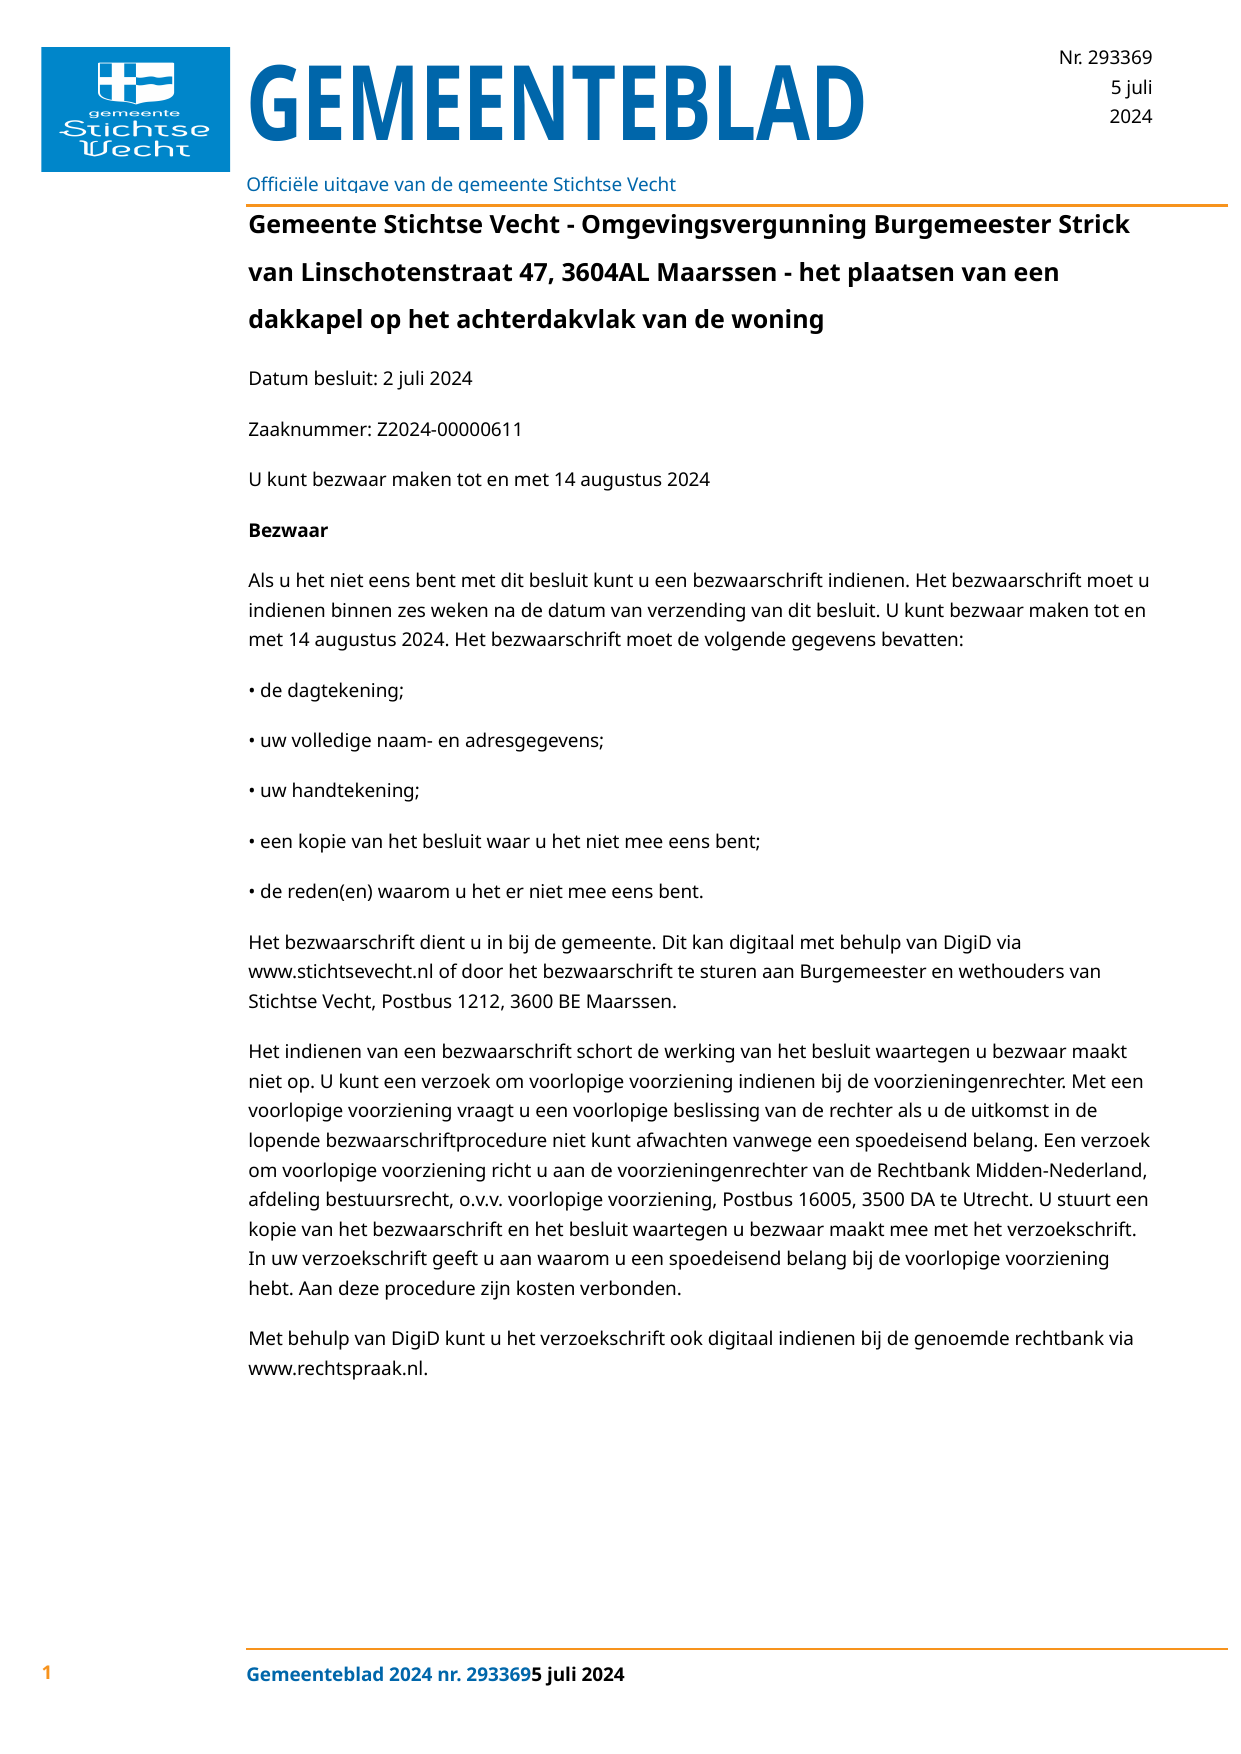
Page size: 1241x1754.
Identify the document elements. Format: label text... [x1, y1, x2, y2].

text Datum besluit: 2 juli 2024 [248, 366, 1152, 391]
text Als u het niet eens bent met dit besluit kunt u een bezwaarschrift indienen. Het bezwaarschrift moet u indienen binnen zes weken na de datum van verzending van dit besluit. U kunt bezwaar maken tot en met 14 augustus 2024. Het bezwaarschrift moet de volgende gegevens bevatten: [248, 567, 1152, 652]
text Het bezwaarschrift dient u in bij de gemeente. Dit kan digitaal met behulp van DigiD via www.stichtsevecht.nl of door het bezwaarschrift te sturen aan Burgemeester en wethouders van Stichtse Vecht, Postbus 1212, 3600 BE Maarssen. [248, 929, 1152, 1014]
text • de dagtekening; [248, 677, 1152, 702]
text • uw handtekening; [248, 778, 1152, 803]
text • een kopie van het besluit waar u het niet mee eens bent; [248, 828, 1152, 854]
picture [99, 63, 135, 101]
text Bezwaar [248, 517, 1152, 542]
text Zaaknummer: Z2024-00000611 [248, 416, 1152, 442]
text U kunt bezwaar maken tot en met 14 augustus 2024 [248, 466, 1152, 492]
text • de reden(en) waarom u het er niet mee eens bent. [248, 878, 1152, 904]
text Het indienen van een bezwaarschrift schort de werking van het besluit waartegen u bezwaar maakt niet op. U kunt een verzoek om voorlopige voorziening indienen bij de voorzieningenrechter. Met een voorlopige voorziening vraagt u een voorlopige beslissing van de rechter als u de uitkomst in de lopende bezwaarschriftprocedure niet kunt afwachten vanwege een spoedeisend belang. Een verzoek om voorlopige voorziening richt u aan de voorzieningenrechter van de Rechtbank Midden-Nederland, afdeling bestuursrecht, o.v.v. voorlopige voorziening, Postbus 16005, 3500 DA te Utrecht. U stuurt een kopie van het bezwaarschrift en het besluit waartegen u bezwaar maakt mee met het verzoekschrift. In uw verzoekschrift geeft u aan waarom u een spoedeisend belang bij de voorlopige voorziening hebt. Aan deze procedure zijn kosten verbonden. [248, 1038, 1152, 1301]
picture [137, 63, 174, 103]
text • uw volledige naam- en adresgegevens; [248, 727, 1152, 753]
text Met behulp van DigiD kunt u het verzoekschrift ook digitaal indienen bij de genoemde rechtbank via www.rechtspraak.nl. [248, 1326, 1152, 1381]
text Gemeente Stichtse Vecht - Omgevingsvergunning Burgemeester Strick van Linschotenstraat 47, 3604AL Maarssen - het plaatsen van een dakkapel op het achterdakvlak van de woning [248, 207, 1152, 336]
